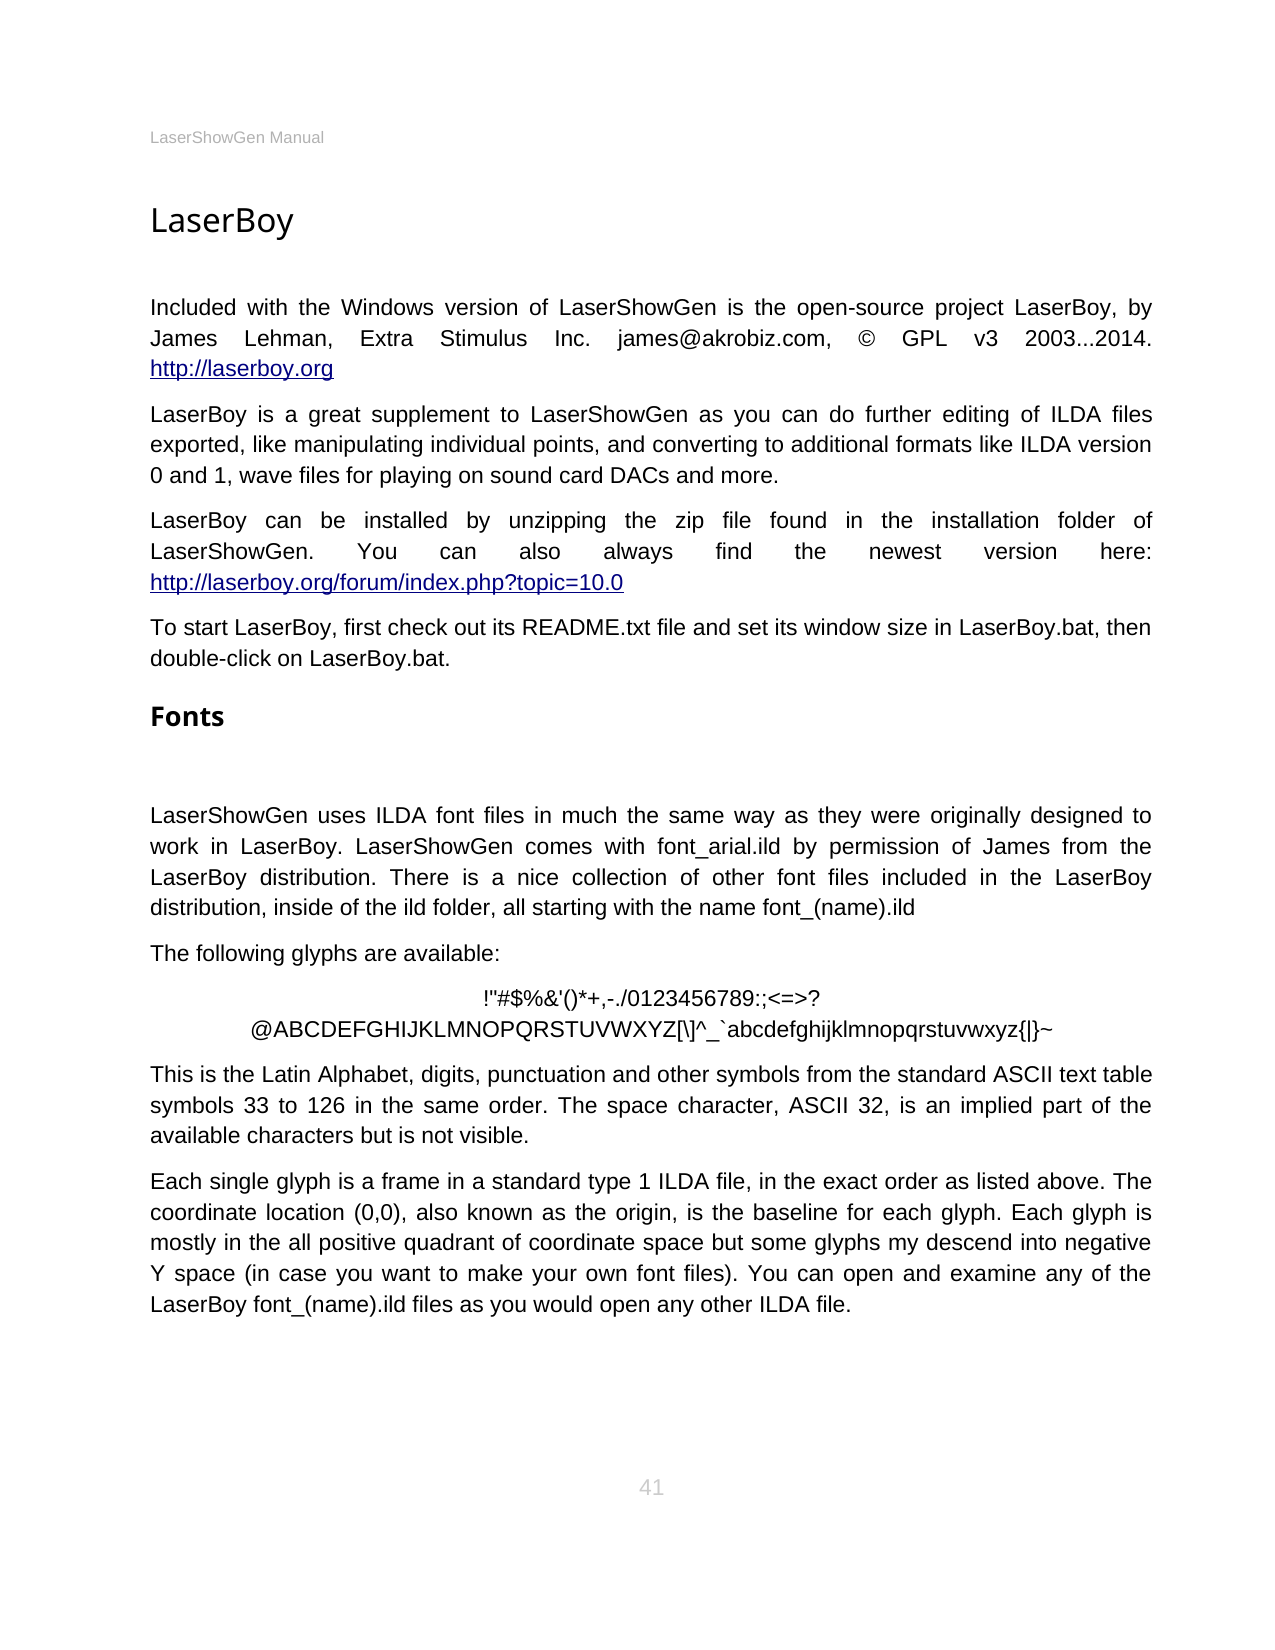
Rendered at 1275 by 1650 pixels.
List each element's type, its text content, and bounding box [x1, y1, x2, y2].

text Included with the Windows version of LaserShowGen is the open-source project LaserBoy, by James Lehman, Extra Stimulus Inc. james@akrobiz.com, © GPL v3 2003...2014. http://laserboy.org [150, 294, 1153, 382]
text !"#$%&'()*+,-./0123456789:;<=>?@ABCDEFGHIJKLMNOPQRSTUVWXYZ[\]^_`abcdefghijklmnopqrstuvwxyz{|}~ [150, 986, 1153, 1042]
subtitle Fonts [150, 697, 1153, 734]
text This is the Latin Alphabet, digits, punctuation and other symbols from the standard ASCII text table symbols 33 to 126 in the same order. The space character, ASCII 32, is an implied part of the available characters but is not visible. [150, 1062, 1153, 1149]
text Each single glyph is a frame in a standard type 1 ILDA file, in the exact order as listed above. The coordinate location (0,0), also known as the origin, is the baseline for each glyph. Each glyph is mostly in the all positive quadrant of coordinate space but some glyphs my descend into negative Y space (in case you want to make your own font files). You can open and examine any of the LaserBoy font_(name).ild files as you would open any other ILDA file. [150, 1168, 1153, 1317]
subtitle LaserBoy [150, 197, 1153, 242]
text LaserBoy is a great supplement to LaserShowGen as you can do further editing of ILDA files exported, like manipulating individual points, and converting to additional formats like ILDA version 0 and 1, wave files for playing on sound card DACs and more. [150, 401, 1153, 488]
text LaserBoy can be installed by unzipping the zip file found in the installation folder of LaserShowGen. You can also always find the newest version here: http://laserboy.org/forum/index.php?topic=10.0 [150, 508, 1153, 595]
text The following glyphs are available: [150, 940, 1153, 966]
text LaserShowGen uses ILDA font files in much the same way as they were originally designed to work in LaserBoy. LaserShowGen comes with font_arial.ild by permission of James from the LaserBoy distribution. There is a nice collection of other font files included in the LaserBoy distribution, inside of the ild folder, all starting with the name font_(name).ild [150, 803, 1153, 921]
text To start LaserBoy, first check out its README.txt file and set its window size in LaserBoy.bat, then double-click on LaserBoy.bat. [150, 615, 1153, 671]
